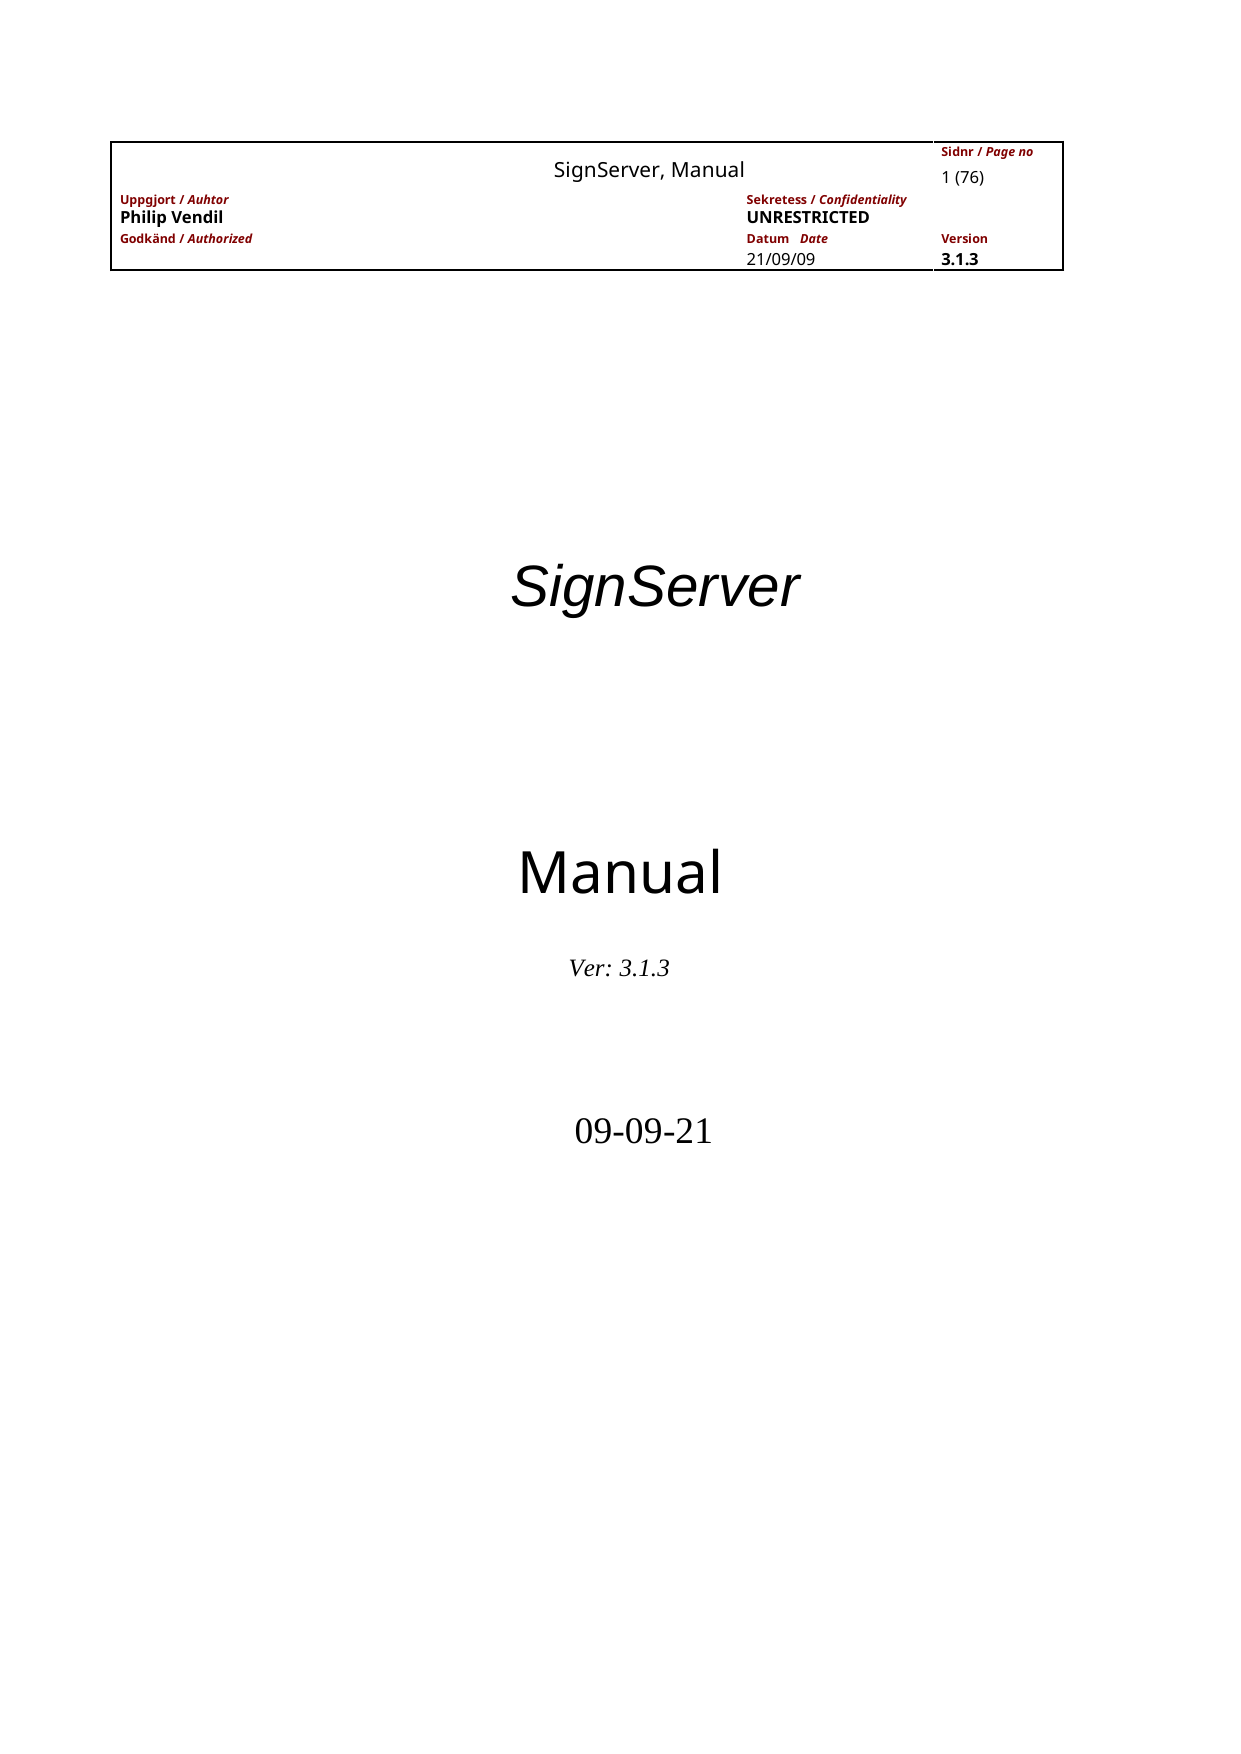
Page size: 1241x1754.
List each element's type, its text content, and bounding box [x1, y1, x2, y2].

title SignServer [194, 516, 1122, 616]
title 09-09-21 [118, 1110, 1122, 1151]
text Ver: 3.1.3 [118, 954, 1122, 982]
title Manual [118, 854, 1122, 904]
